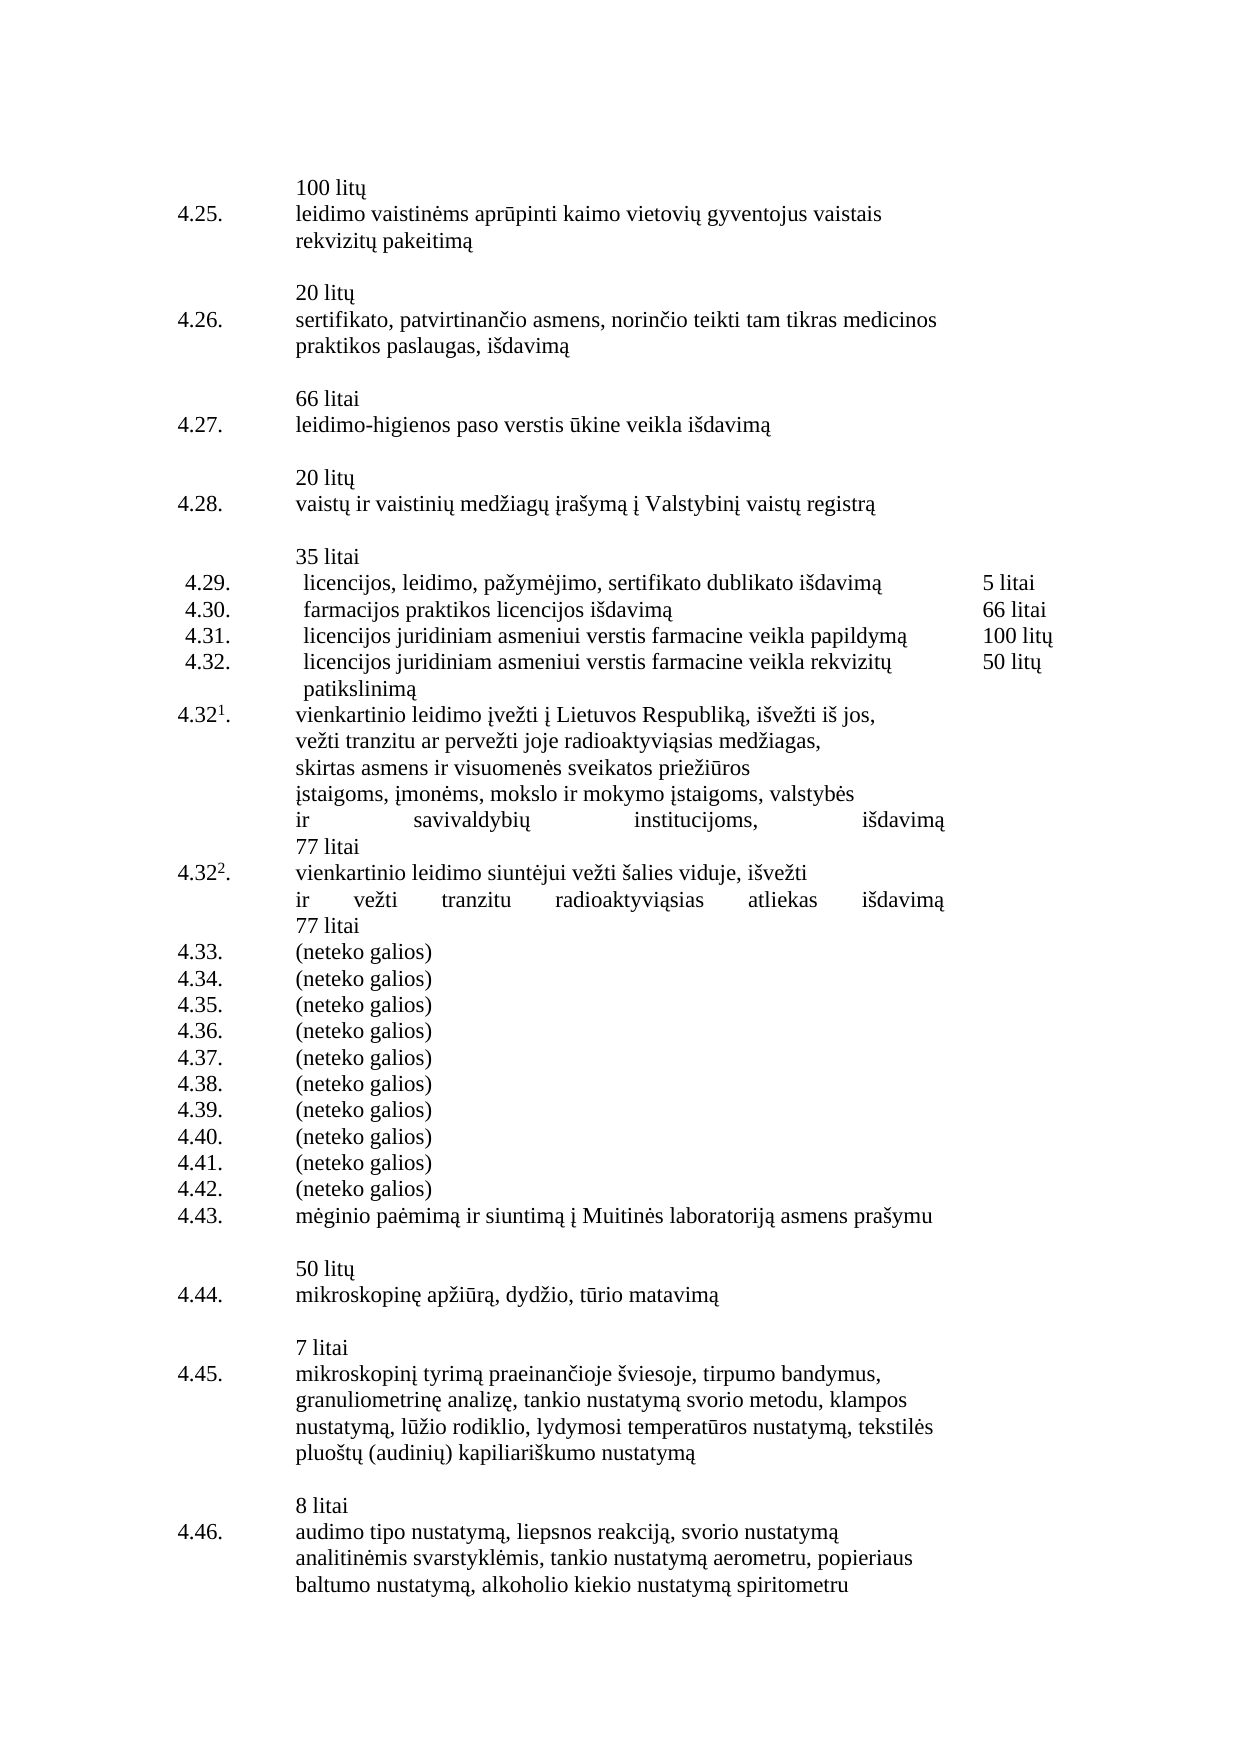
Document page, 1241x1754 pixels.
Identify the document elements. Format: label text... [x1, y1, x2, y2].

table_header 5 litai [971, 569, 1074, 596]
text 4.26. sertifikato, patvirtinančio asmens, norinčio teikti tam tikras medicinos praktikos paslaugas, išdavimą 66 litai [177, 306, 945, 411]
text 4.28. vaistų ir vaistinių medžiagų įrašymą į Valstybinį vaistų registrą 35 litai [177, 490, 945, 569]
text 4.42. (neteko galios) [177, 1176, 945, 1202]
table_cell licencijos juridiniam asmeniui verstis farmacine veikla papildymą [292, 622, 971, 648]
table_header licencijos, leidimo, pažymėjimo, sertifikato dublikato išdavimą [292, 569, 971, 596]
table_cell 66 litai [971, 596, 1074, 622]
text 4.33. (neteko galios) [177, 938, 945, 965]
text 4.322. vienkartinio leidimo siuntėjui vežti šalies viduje, išvežti [177, 859, 945, 886]
text 4.44. mikroskopinę apžiūrą, dydžio, tūrio matavimą 7 litai [177, 1281, 945, 1360]
text 4.40. (neteko galios) [177, 1123, 945, 1149]
table_cell 4.32. [174, 649, 292, 701]
subtitle vežti tranzitu ar pervežti joje radioaktyviąsias medžiagas, [177, 727, 945, 754]
text 4.38. (neteko galios) [177, 1070, 945, 1096]
subtitle ir savivaldybių institucijoms, išdavimą 77 litai [177, 807, 945, 859]
text 4.45. mikroskopinį tyrimą praeinančioje šviesoje, tirpumo bandymus, granuliometrinę analizę, tankio nustatymą svorio metodu, klampos nustatymą, lūžio rodiklio, lydymosi temperatūros nustatymą, tekstilės pluoštų (audinių) kapiliariškumo nustatymą 8 litai [177, 1360, 945, 1518]
table_cell 100 litų [971, 622, 1074, 648]
text 100 litų [177, 148, 945, 200]
table_header 4.29. [174, 569, 292, 596]
text ir vežti tranzitu radioaktyviąsias atliekas išdavimą 77 litai [177, 886, 945, 938]
text 4.46. audimo tipo nustatymą, liepsnos reakciją, svorio nustatymą analitinėmis svarstyklėmis, tankio nustatymą aerometru, popieriaus baltumo nustatymą, alkoholio kiekio nustatymą spiritometru [177, 1518, 945, 1597]
text 4.37. (neteko galios) [177, 1044, 945, 1070]
text 4.41. (neteko galios) [177, 1149, 945, 1176]
text 4.27. leidimo-higienos paso verstis ūkine veikla išdavimą 20 litų [177, 411, 945, 490]
text 4.36. (neteko galios) [177, 1017, 945, 1044]
text 4.25. leidimo vaistinėms aprūpinti kaimo vietovių gyventojus vaistais rekvizitų pakeitimą 20 litų [177, 200, 945, 306]
table_cell 4.30. [174, 596, 292, 622]
text 4.39. (neteko galios) [177, 1096, 945, 1123]
text 4.43. mėginio paėmimą ir siuntimą į Muitinės laboratoriją asmens prašymu 50 litų [177, 1202, 945, 1281]
table_cell 4.31. [174, 622, 292, 648]
table_cell farmacijos praktikos licencijos išdavimą [292, 596, 971, 622]
table_cell 50 litų [971, 649, 1074, 701]
subtitle 4.321. vienkartinio leidimo įvežti į Lietuvos Respubliką, išvežti iš jos, [177, 701, 945, 727]
text 4.35. (neteko galios) [177, 991, 945, 1017]
subtitle skirtas asmens ir visuomenės sveikatos priežiūros [177, 754, 945, 780]
table_cell licencijos juridiniam asmeniui verstis farmacine veikla rekvizitų patikslinimą [292, 649, 971, 701]
text 4.34. (neteko galios) [177, 965, 945, 991]
subtitle įstaigoms, įmonėms, mokslo ir mokymo įstaigoms, valstybės [177, 780, 945, 807]
